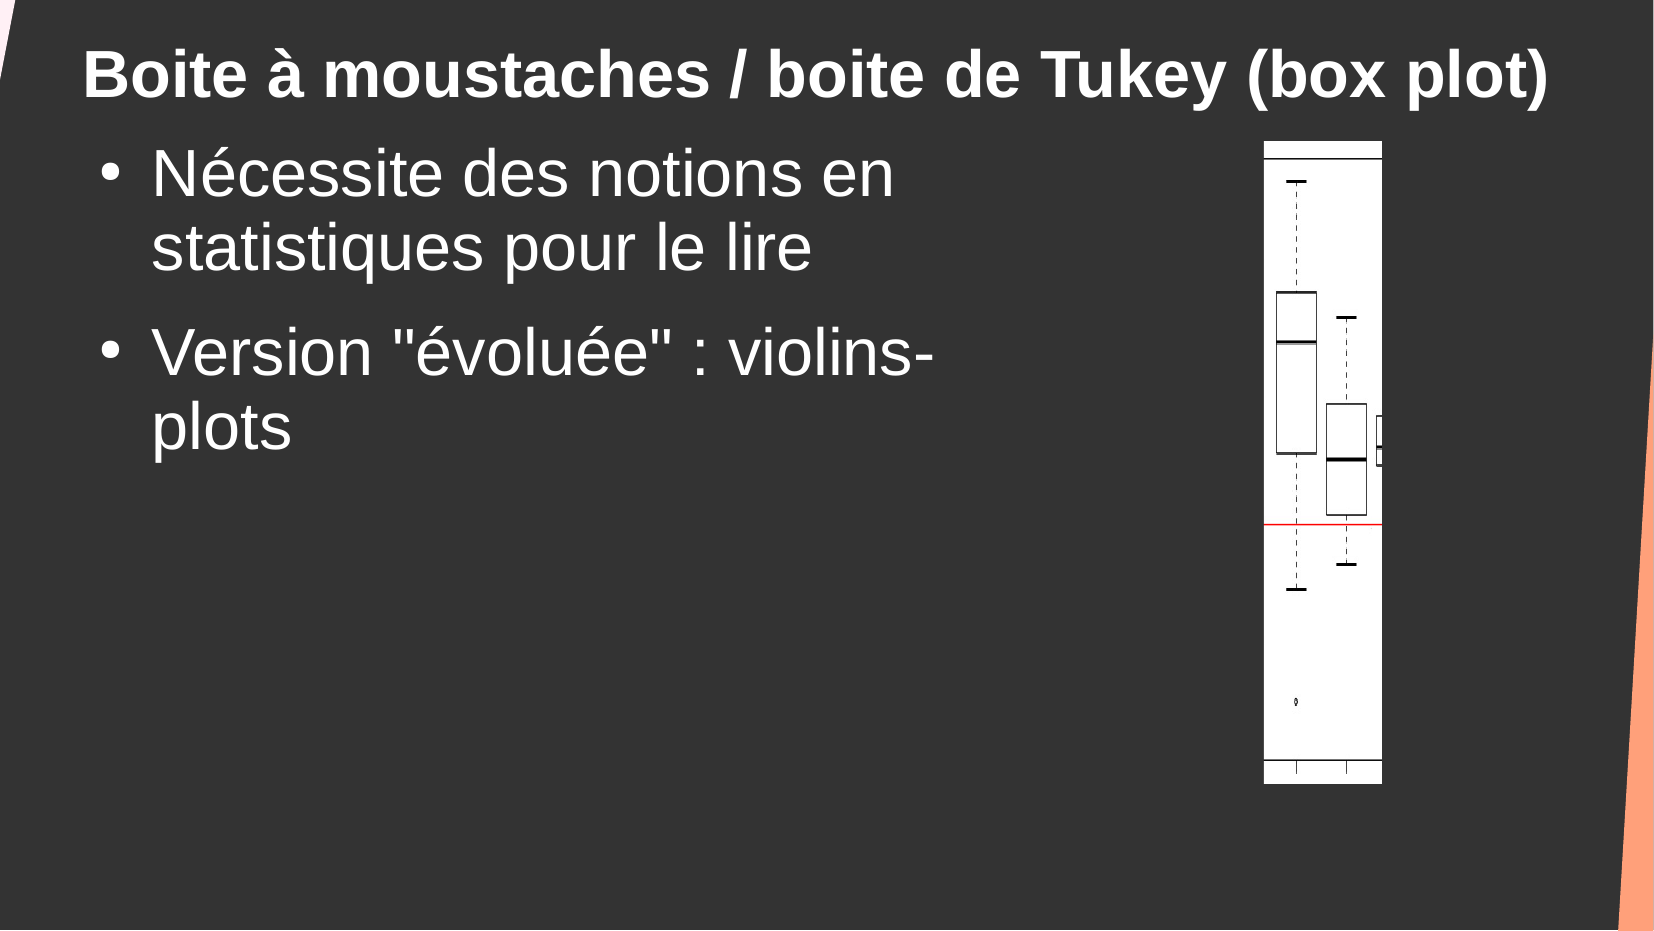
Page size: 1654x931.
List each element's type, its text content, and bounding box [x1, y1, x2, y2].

text_box [1618, 322, 1654, 931]
title Boite à moustaches / boite de Tukey (box plot) [82, 37, 1571, 115]
picture [1263, 141, 1382, 784]
list Nécessite des notions en statistiques pour le lire Version "évoluée" : violins-plots [80, 135, 957, 815]
text_box [0, 0, 16, 80]
